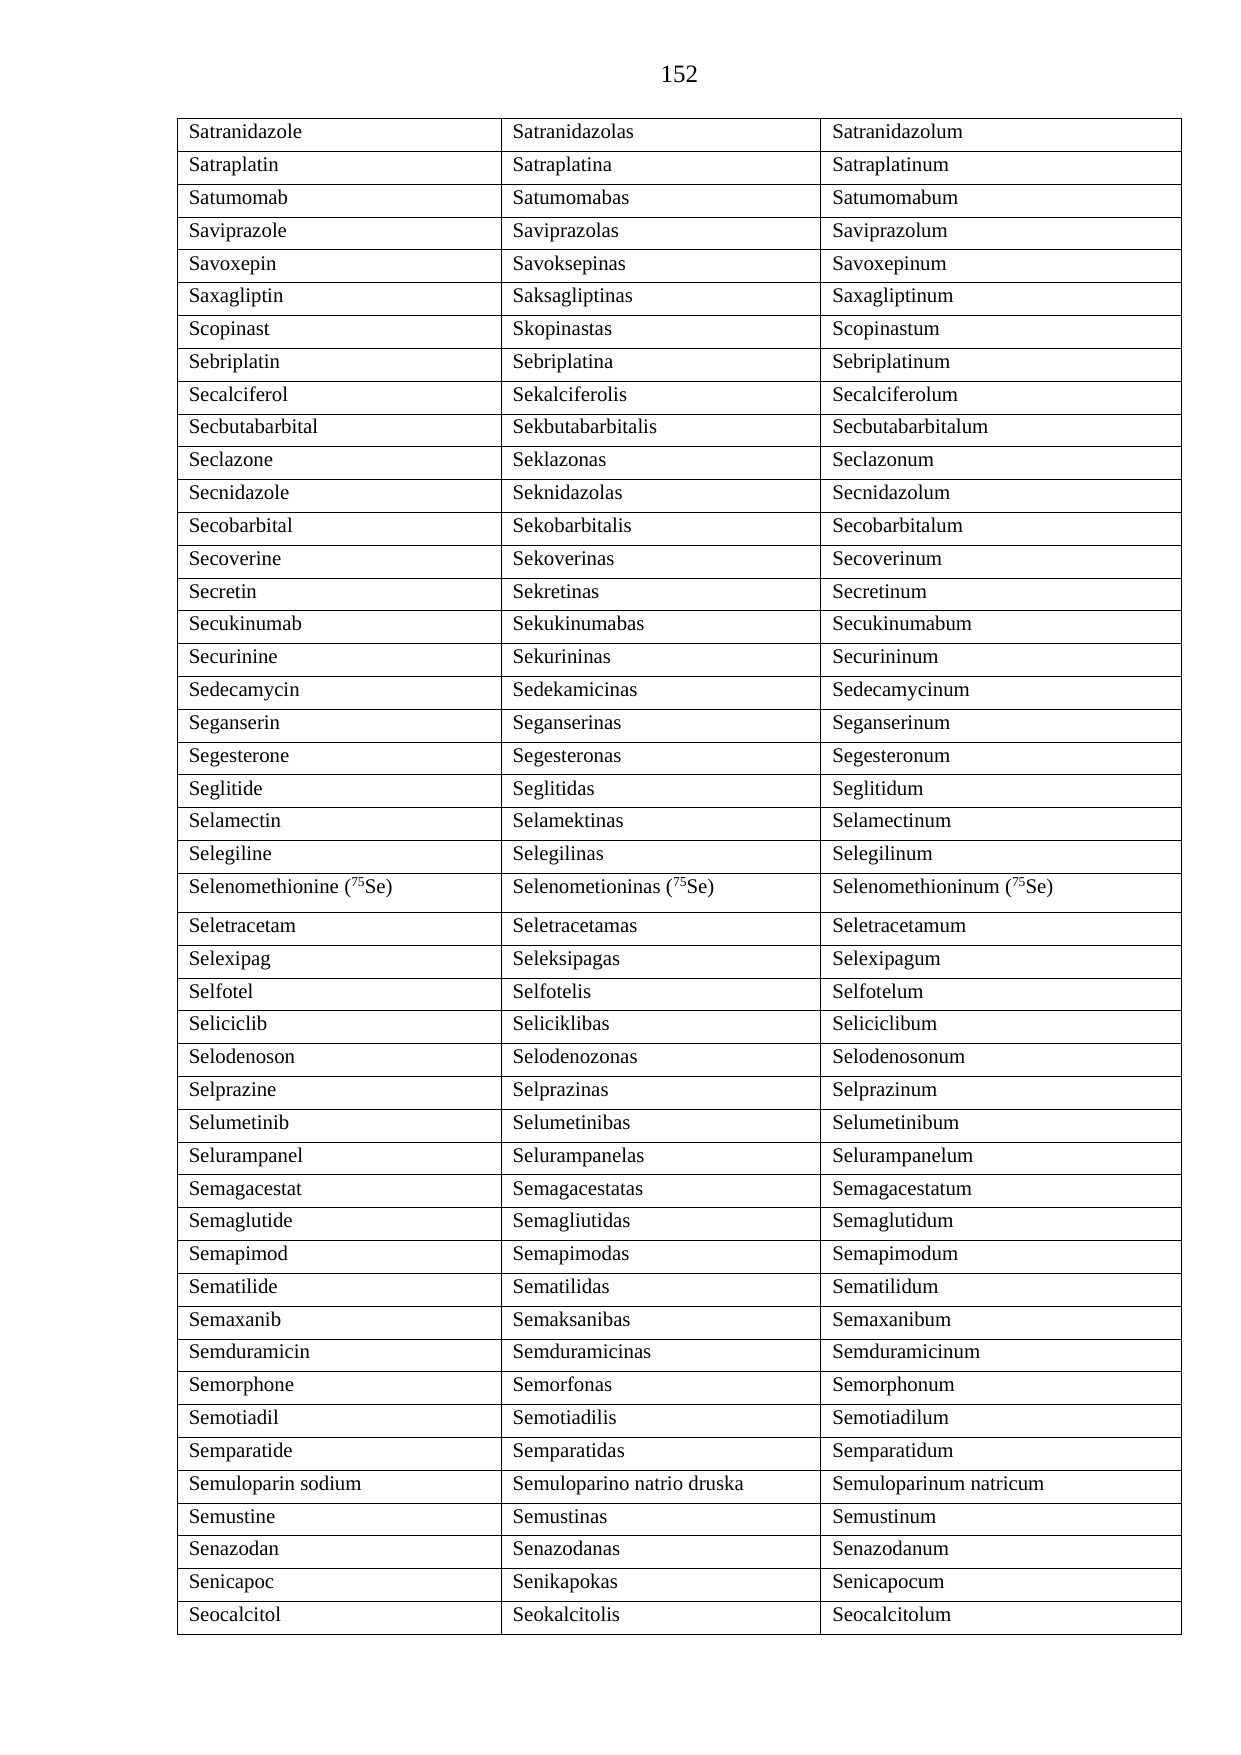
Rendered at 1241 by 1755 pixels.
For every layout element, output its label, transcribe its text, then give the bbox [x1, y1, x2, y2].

table_cell Saxagliptinum [821, 283, 1181, 315]
table_cell Selumetinibas [502, 1110, 820, 1142]
table_cell Saviprazole [178, 218, 501, 249]
table_cell Semagacestat [178, 1175, 501, 1207]
table_cell Semapimodum [821, 1241, 1181, 1273]
table_cell Segesteronum [821, 743, 1181, 774]
table_cell Selenometioninas (75Se) [502, 874, 820, 912]
table_cell Sedekamicinas [502, 677, 820, 709]
table_cell Selodenozonas [502, 1044, 820, 1076]
table_cell Semaxanib [178, 1307, 501, 1338]
table_cell Selprazinas [502, 1077, 820, 1109]
table_cell Sekoverinas [502, 546, 820, 577]
table_cell Sedecamycin [178, 677, 501, 709]
table_cell Semuloparin sodium [178, 1471, 501, 1502]
table_cell Saksagliptinas [502, 283, 820, 315]
table_cell Secoverinum [821, 546, 1181, 577]
table_cell Savoxepinum [821, 250, 1181, 282]
table_cell Seleksipagas [502, 946, 820, 977]
table_cell Secobarbitalum [821, 513, 1181, 545]
table_cell Secalciferol [178, 382, 501, 413]
table_cell Semorphone [178, 1372, 501, 1404]
table_cell Semaksanibas [502, 1307, 820, 1338]
table_cell Secukinumab [178, 611, 501, 643]
table_cell Selurampanelas [502, 1143, 820, 1174]
table_cell Semparatidas [502, 1438, 820, 1470]
table_cell Semparatidum [821, 1438, 1181, 1470]
table_cell Satumomab [178, 185, 501, 217]
table_cell Skopinastas [502, 316, 820, 348]
table_cell Senazodanas [502, 1536, 820, 1568]
table_cell Selfotelum [821, 979, 1181, 1010]
table_cell Seganserin [178, 710, 501, 742]
table_cell Seknidazolas [502, 480, 820, 512]
table_cell Selegilinum [821, 841, 1181, 873]
table_cell Sematilidas [502, 1274, 820, 1306]
table_cell Semotiadilis [502, 1405, 820, 1437]
table_cell Satraplatina [502, 152, 820, 184]
table_cell Sekukinumabas [502, 611, 820, 643]
table_cell Secretin [178, 579, 501, 610]
table_cell Seletracetam [178, 913, 501, 945]
table_cell Semuloparinum natricum [821, 1471, 1181, 1502]
table_cell Sebriplatin [178, 349, 501, 381]
table_cell Semorphonum [821, 1372, 1181, 1404]
table_cell Selegiline [178, 841, 501, 873]
table_cell Seglitidum [821, 775, 1181, 807]
table_cell Sekalciferolis [502, 382, 820, 413]
table_cell Senazodanum [821, 1536, 1181, 1568]
table_cell Semustinas [502, 1504, 820, 1535]
table_cell Selexipag [178, 946, 501, 977]
table_cell Selenomethioninum (75Se) [821, 874, 1181, 912]
table_cell Seliciclibum [821, 1011, 1181, 1043]
table_cell Sedecamycinum [821, 677, 1181, 709]
table_cell Satumomabum [821, 185, 1181, 217]
table_cell Semagacestatas [502, 1175, 820, 1207]
table_cell Senazodan [178, 1536, 501, 1568]
table_cell Secretinum [821, 579, 1181, 610]
table_cell Satraplatinum [821, 152, 1181, 184]
table_cell Saviprazolum [821, 218, 1181, 249]
table_cell Semapimod [178, 1241, 501, 1273]
table_cell Semotiadilum [821, 1405, 1181, 1437]
table_cell Secnidazolum [821, 480, 1181, 512]
table_cell Sematilidum [821, 1274, 1181, 1306]
table_cell Seokalcitolis [502, 1602, 820, 1634]
table_cell Semparatide [178, 1438, 501, 1470]
table_cell Satranidazolum [821, 119, 1181, 151]
table_cell Secbutabarbital [178, 415, 501, 446]
table_cell Seklazonas [502, 447, 820, 479]
table_cell Semagliutidas [502, 1208, 820, 1240]
table_cell Seclazone [178, 447, 501, 479]
table_cell Seocalcitol [178, 1602, 501, 1634]
table_cell Satraplatin [178, 152, 501, 184]
table_cell Senikapokas [502, 1569, 820, 1601]
table_cell Secalciferolum [821, 382, 1181, 413]
table_cell Semorfonas [502, 1372, 820, 1404]
table_cell Seganserinas [502, 710, 820, 742]
table_cell Selfotel [178, 979, 501, 1010]
table_cell Selprazinum [821, 1077, 1181, 1109]
table_cell Satranidazole [178, 119, 501, 151]
table_cell Secoverine [178, 546, 501, 577]
table_cell Sekobarbitalis [502, 513, 820, 545]
table_cell Sebriplatina [502, 349, 820, 381]
table_cell Savoxepin [178, 250, 501, 282]
table_cell Selurampanel [178, 1143, 501, 1174]
table_cell Selumetinibum [821, 1110, 1181, 1142]
table_cell Secukinumabum [821, 611, 1181, 643]
table_cell Semustine [178, 1504, 501, 1535]
table_cell Semaxanibum [821, 1307, 1181, 1338]
table_cell Selumetinib [178, 1110, 501, 1142]
table_cell Semapimodas [502, 1241, 820, 1273]
table_cell Seganserinum [821, 710, 1181, 742]
table_cell Senicapocum [821, 1569, 1181, 1601]
table_cell Seglitidas [502, 775, 820, 807]
table_cell Semaglutidum [821, 1208, 1181, 1240]
table_cell Secnidazole [178, 480, 501, 512]
table_cell Satumomabas [502, 185, 820, 217]
table_cell Secobarbital [178, 513, 501, 545]
table_cell Selodenosonum [821, 1044, 1181, 1076]
table_cell Segesterone [178, 743, 501, 774]
table_cell Semduramicinum [821, 1340, 1181, 1371]
table_cell Scopinast [178, 316, 501, 348]
table_cell Sekurininas [502, 644, 820, 676]
table_cell Sekbutabarbitalis [502, 415, 820, 446]
table_cell Semotiadil [178, 1405, 501, 1437]
table_cell Selprazine [178, 1077, 501, 1109]
table_cell Semustinum [821, 1504, 1181, 1535]
table_cell Satranidazolas [502, 119, 820, 151]
table_cell Selodenoson [178, 1044, 501, 1076]
table_cell Securininum [821, 644, 1181, 676]
table_cell Secbutabarbitalum [821, 415, 1181, 446]
table_cell Segesteronas [502, 743, 820, 774]
table_cell Scopinastum [821, 316, 1181, 348]
table_cell Seclazonum [821, 447, 1181, 479]
table_cell Seliciclib [178, 1011, 501, 1043]
table_cell Sebriplatinum [821, 349, 1181, 381]
table_cell Semuloparino natrio druska [502, 1471, 820, 1502]
table_cell Semduramicinas [502, 1340, 820, 1371]
table_cell Seletracetamum [821, 913, 1181, 945]
table_cell Saviprazolas [502, 218, 820, 249]
table_cell Seliciklibas [502, 1011, 820, 1043]
table_cell Selamektinas [502, 808, 820, 840]
table_cell Semaglutide [178, 1208, 501, 1240]
table_cell Seglitide [178, 775, 501, 807]
table_cell Selegilinas [502, 841, 820, 873]
table_cell Selexipagum [821, 946, 1181, 977]
table_cell Semduramicin [178, 1340, 501, 1371]
table_cell Senicapoc [178, 1569, 501, 1601]
table_cell Savoksepinas [502, 250, 820, 282]
table_cell Selfotelis [502, 979, 820, 1010]
table_cell Selurampanelum [821, 1143, 1181, 1174]
table_cell Selamectin [178, 808, 501, 840]
table_cell Seocalcitolum [821, 1602, 1181, 1634]
table_cell Sematilide [178, 1274, 501, 1306]
table_cell Seletracetamas [502, 913, 820, 945]
table_cell Selamectinum [821, 808, 1181, 840]
table_cell Sekretinas [502, 579, 820, 610]
table_cell Saxagliptin [178, 283, 501, 315]
table_cell Selenomethionine (75Se) [178, 874, 501, 912]
table_cell Semagacestatum [821, 1175, 1181, 1207]
table_cell Securinine [178, 644, 501, 676]
